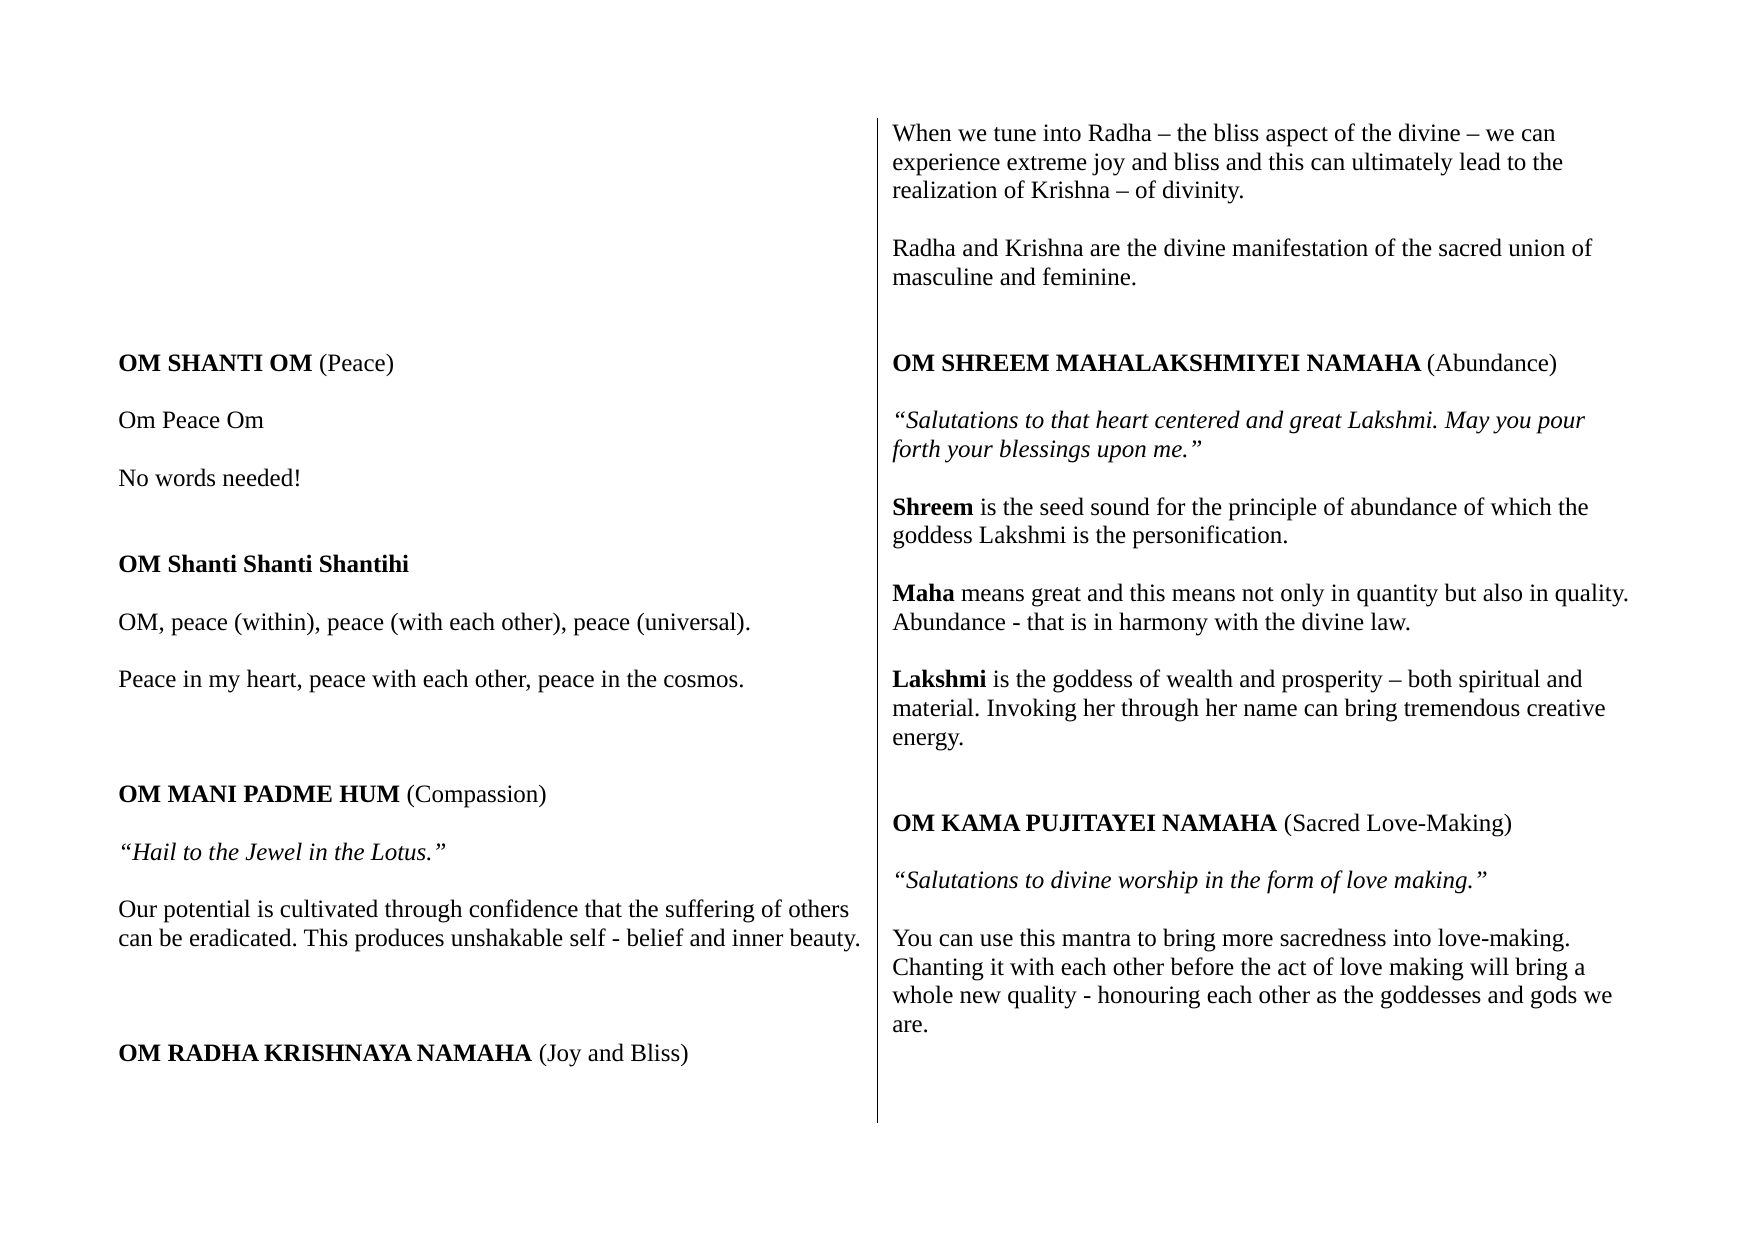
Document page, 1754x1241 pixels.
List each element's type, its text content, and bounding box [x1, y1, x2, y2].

text OM RADHA KRISHNAYA NAMAHA (Joy and Bliss) [118, 1038, 862, 1067]
text Om Peace Om [118, 406, 862, 434]
text OM SHREEM MAHALAKSHMIYEI NAMAHA (Abundance) [892, 348, 1636, 377]
text Radha and Krishna are the divine manifestation of the sacred union of masculine and feminine. [892, 233, 1636, 291]
text Lakshmi is the goddess of wealth and prosperity – both spiritual and material. Invoking her through her name can bring tremendous creative energy. [892, 664, 1636, 751]
text “Salutations to that heart centered and great Lakshmi. May you pour forth your blessings upon me.” [892, 406, 1636, 463]
text OM SHANTI OM (Peace) [118, 348, 862, 377]
text Our potential is cultivated through confidence that the suffering of others can be eradicated. This produces unshakable self - belief and inner beauty. [118, 894, 862, 952]
text No words needed! [118, 463, 862, 492]
text When we tune into Radha – the bliss aspect of the divine – we can experience extreme joy and bliss and this can ultimately lead to the realization of Krishna – of divinity. [892, 118, 1636, 204]
text “Hail to the Jewel in the Lotus.” [118, 837, 862, 866]
text OM MANI PADME HUM (Compassion) [118, 779, 862, 808]
text “Salutations to divine worship in the form of love making.” [892, 866, 1636, 894]
text OM KAMA PUJITAYEI NAMAHA (Sacred Love-Making) [892, 808, 1636, 837]
text Maha means great and this means not only in quantity but also in quality. Abundance - that is in harmony with the divine law. [892, 578, 1636, 636]
text OM Shanti Shanti Shantihi [118, 549, 862, 578]
text Shreem is the seed sound for the principle of abundance of which the goddess Lakshmi is the personification. [892, 492, 1636, 549]
text OM, peace (within), peace (with each other), peace (universal). [118, 607, 862, 636]
text Peace in my heart, peace with each other, peace in the cosmos. [118, 664, 862, 693]
text You can use this mantra to bring more sacredness into love-making. Chanting it with each other before the act of love making will bring a whole new quality - honouring each other as the goddesses and gods we are. [892, 923, 1636, 1038]
